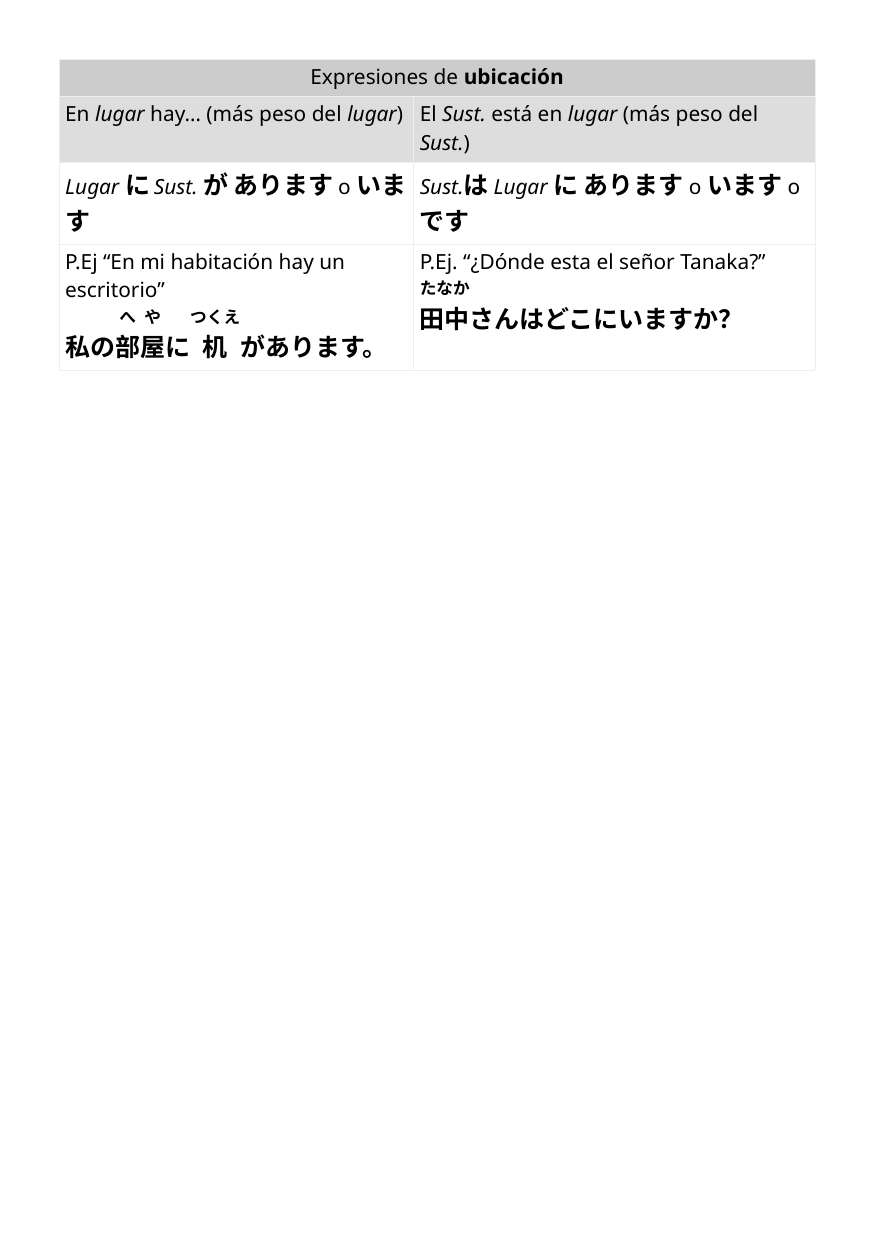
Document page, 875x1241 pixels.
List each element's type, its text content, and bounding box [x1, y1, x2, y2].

table_header Expresiones de ubicación [60, 60, 815, 96]
table_cell Lugar に Sust. が あります o います [60, 163, 413, 244]
table_cell P.Ej “En mi habitación hay un escritorio” 私の部へ屋やに机つくえがあります。 [60, 245, 413, 370]
table_cell En lugar hay… (más peso del lugar) [60, 97, 413, 162]
table_cell P.Ej. “¿Dónde esta el señor Tanaka?” 田中たなかさんはどこにいますか？ [414, 245, 815, 370]
table_cell El Sust. está en lugar (más peso del Sust.) [414, 97, 815, 162]
table_cell Sust.は Lugar に あります o います o です [414, 163, 815, 244]
